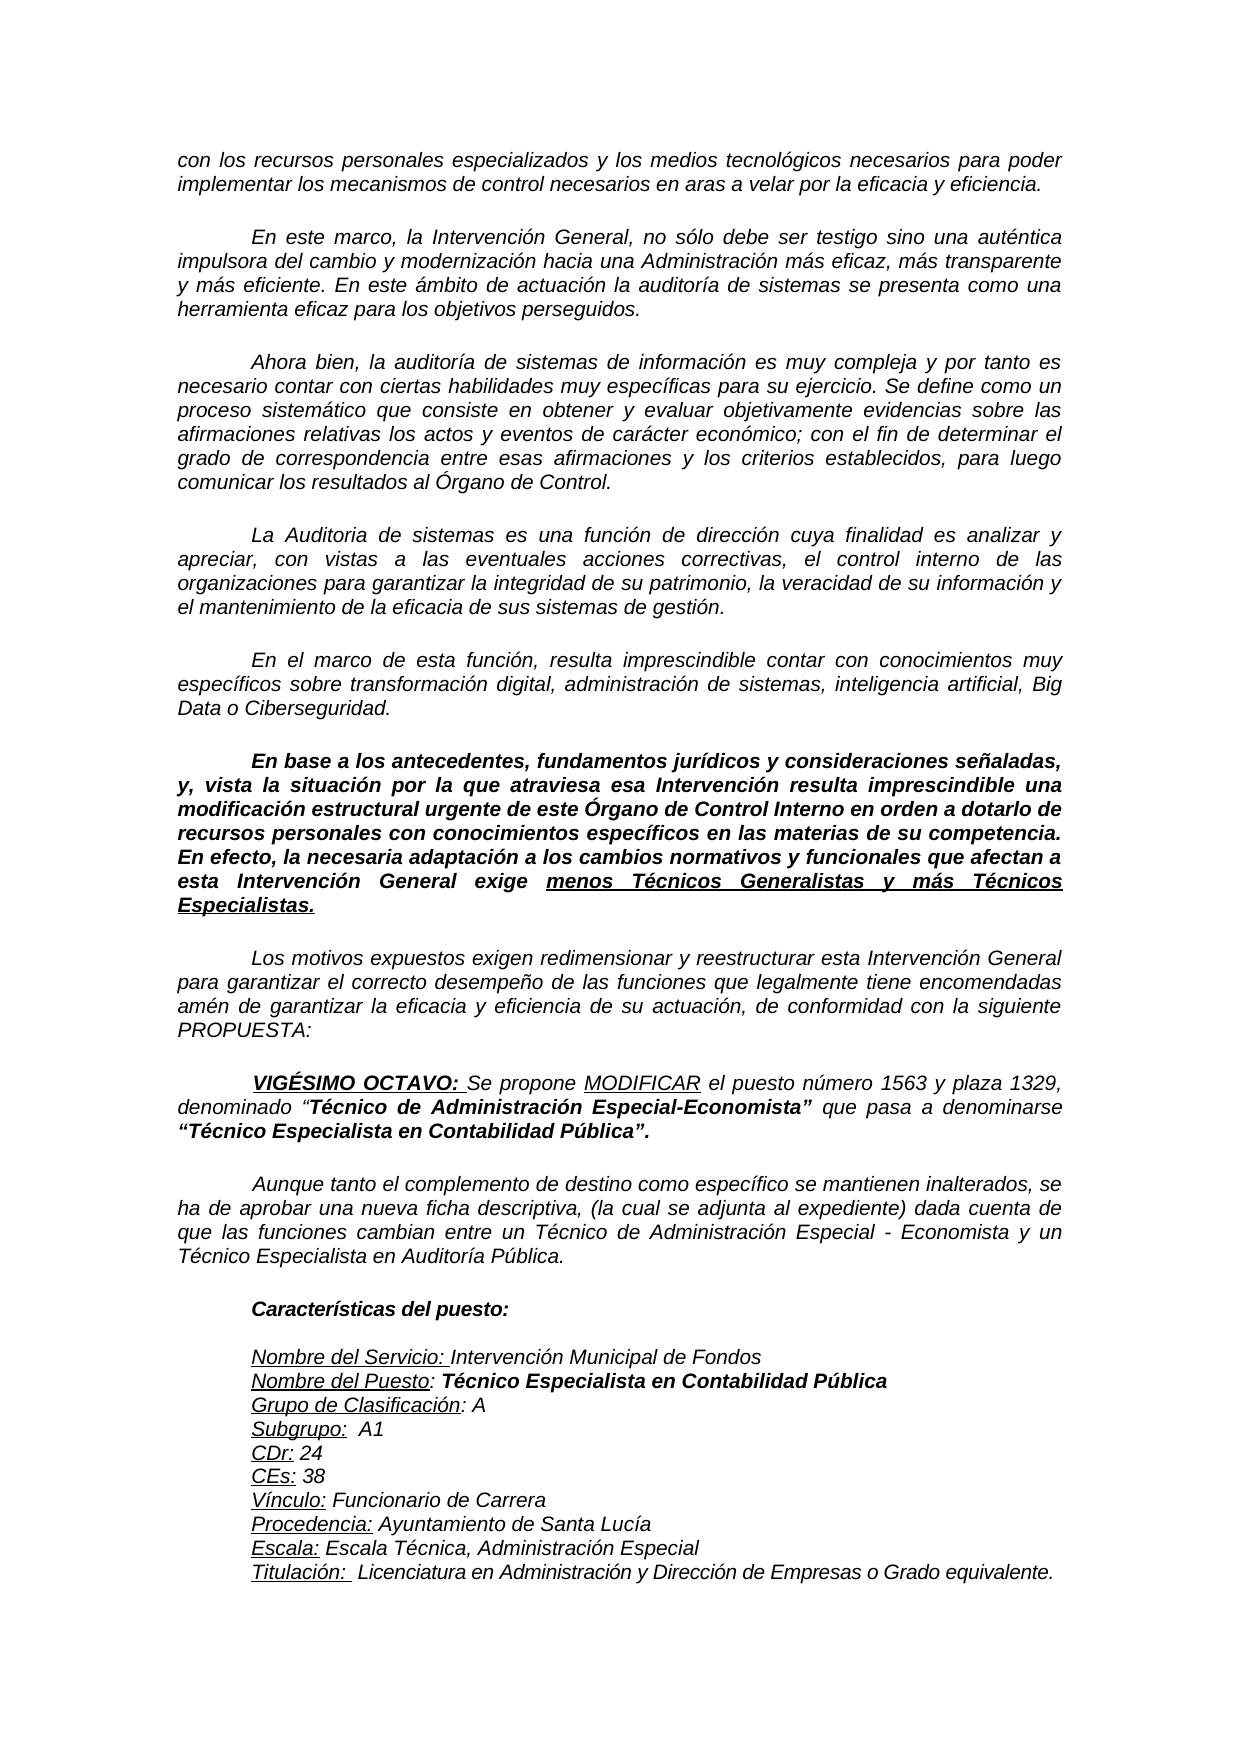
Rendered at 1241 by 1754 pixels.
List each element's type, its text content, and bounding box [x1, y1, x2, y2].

text Grupo de Clasificación: A [177, 1392, 1063, 1416]
text Ahora bien, la auditoría de sistemas de información es muy compleja y por tanto es necesario contar con ciertas habilidades muy específicas para su ejercicio. Se define como un proceso sistemático que consiste en obtener y evaluar objetivamente evidencias sobre las afirmaciones relativas los actos y eventos de carácter económico; con el fin de determinar el grado de correspondencia entre esas afirmaciones y los criterios establecidos, para luego comunicar los resultados al Órgano de Control. [177, 350, 1063, 493]
text CEs: 38 [177, 1464, 1063, 1488]
text Nombre del Puesto: Técnico Especialista en Contabilidad Pública [177, 1368, 1063, 1392]
text Titulación: Licenciatura en Administración y Dirección de Empresas o Grado equivalente. [177, 1560, 1063, 1584]
text VIGÉSIMO OCTAVO: Se propone MODIFICAR el puesto número 1563 y plaza 1329, denominado “Técnico de Administración Especial-Economista” que pasa a denominarse “Técnico Especialista en Contabilidad Pública”. [177, 1071, 1063, 1142]
text En base a los antecedentes, fundamentos jurídicos y consideraciones señaladas, y, vista la situación por la que atraviesa esa Intervención resulta imprescindible una modificación estructural urgente de este Órgano de Control Interno en orden a dotarlo de recursos personales con conocimientos específicos en las materias de su competencia. En efecto, la necesaria adaptación a los cambios normativos y funcionales que afectan a esta Intervención General exige menos Técnicos Generalistas y más Técnicos Especialistas. [177, 749, 1063, 916]
text Características del puesto: [177, 1297, 1063, 1321]
text La Auditoria de sistemas es una función de dirección cuya finalidad es analizar y apreciar, con vistas a las eventuales acciones correctivas, el control interno de las organizaciones para garantizar la integridad de su patrimonio, la veracidad de su información y el mantenimiento de la eficacia de sus sistemas de gestión. [177, 523, 1063, 618]
text Procedencia: Ayuntamiento de Santa Lucía [177, 1512, 1063, 1536]
text Aunque tanto el complemento de destino como específico se mantienen inalterados, se ha de aprobar una nueva ficha descriptiva, (la cual se adjunta al expediente) dada cuenta de que las funciones cambian entre un Técnico de Administración Especial - Economista y un Técnico Especialista en Auditoría Pública. [177, 1172, 1063, 1267]
text Escala: Escala Técnica, Administración Especial [177, 1536, 1063, 1560]
text con los recursos personales especializados y los medios tecnológicos necesarios para poder implementar los mecanismos de control necesarios en aras a velar por la eficacia y eficiencia. [177, 148, 1063, 196]
text Subgrupo: A1 [177, 1416, 1063, 1440]
text En el marco de esta función, resulta imprescindible contar con conocimientos muy específicos sobre transformación digital, administración de sistemas, inteligencia artificial, Big Data o Ciberseguridad. [177, 648, 1063, 719]
text CDr: 24 [177, 1440, 1063, 1464]
text Los motivos expuestos exigen redimensionar y reestructurar esta Intervención General para garantizar el correcto desempeño de las funciones que legalmente tiene encomendadas amén de garantizar la eficacia y eficiencia de su actuación, de conformidad con la siguiente PROPUESTA: [177, 946, 1063, 1041]
text Nombre del Servicio: Intervención Municipal de Fondos [177, 1344, 1063, 1368]
text En este marco, la Intervención General, no sólo debe ser testigo sino una auténtica impulsora del cambio y modernización hacia una Administración más eficaz, más transparente y más eficiente. En este ámbito de actuación la auditoría de sistemas se presenta como una herramienta eficaz para los objetivos perseguidos. [177, 225, 1063, 321]
text Vínculo: Funcionario de Carrera [177, 1488, 1063, 1512]
